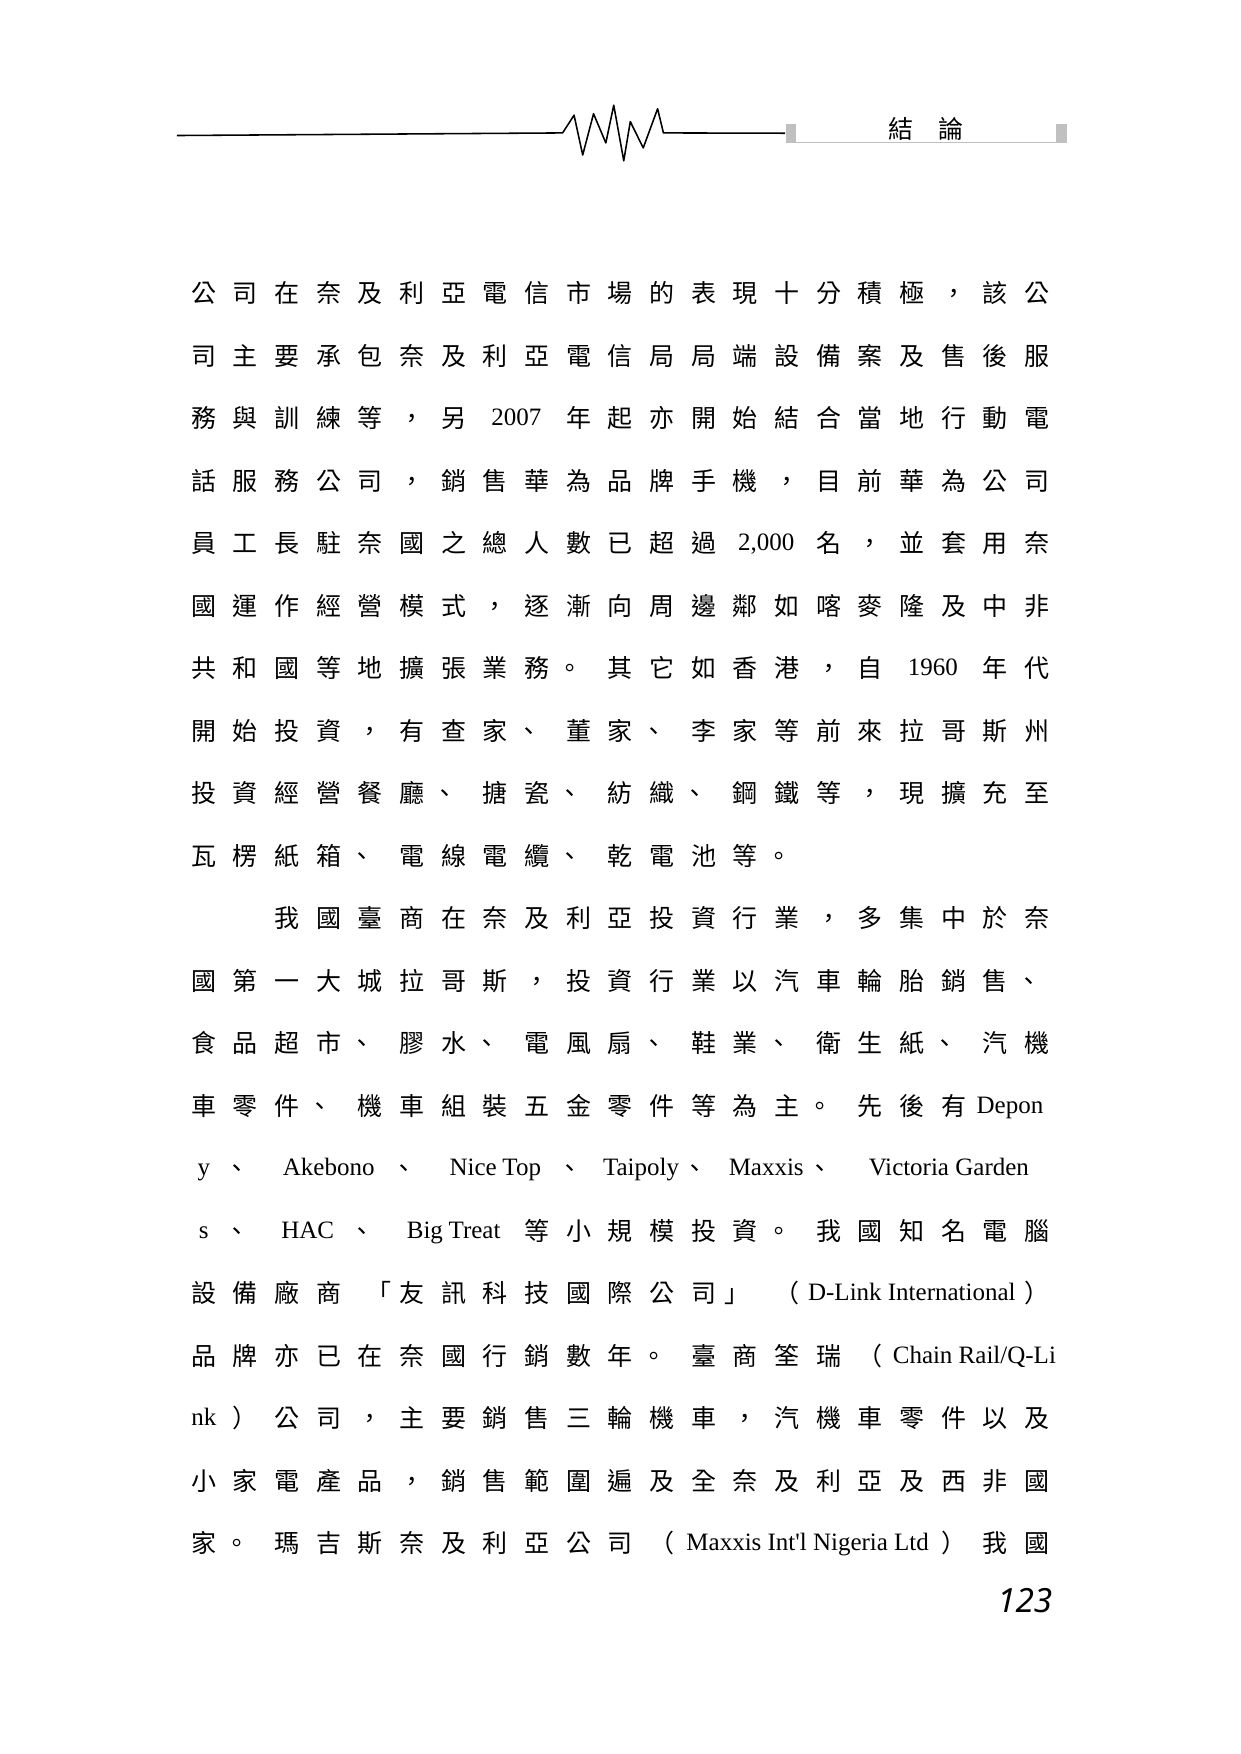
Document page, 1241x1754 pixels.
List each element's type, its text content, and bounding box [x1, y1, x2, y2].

text 公司在奈及利亞電信市場的表現十分積極，該公司主要承包奈及利亞電信局局端設備案及售後服務與訓練等，另2007年起亦開始結合當地行動電話服務公司，銷售華為品牌手機，目前華為公司員工長駐奈國之總人數已超過2,000名，並套用奈國運作經營模式，逐漸向周邊鄰如喀麥隆及中非共和國等地擴張業務。其它如香港，自1960年代開始投資，有查家、董家、李家等前來拉哥斯州投資經營餐廳、搪瓷、紡織、鋼鐵等，現擴充至瓦楞紙箱、電線電纜、乾電池等。 [183, 250, 1058, 875]
text 我國臺商在奈及利亞投資行業，多集中於奈國第一大城拉哥斯，投資行業以汽車輪胎銷售、食品超市、膠水、電風扇、鞋業、衛生紙、汽機車零件、機車組裝五金零件等為主。先後有Depony、Akebono、Nice Top、Taipoly、Maxxis、Victoria Gardens、HAC、Big Treat等小規模投資。我國知名電腦設備廠商「友訊科技國際公司」（D-Link International）品牌亦已在奈國行銷數年。臺商筌瑞（Chain Rail/Q-Link）公司，主要銷售三輪機車，汽機車零件以及小家電產品，銷售範圍遍及全奈及利亞及西非國家。瑪吉斯奈及利亞公司（Maxxis Int'l Nigeria Ltd）我國 [183, 875, 1058, 1563]
